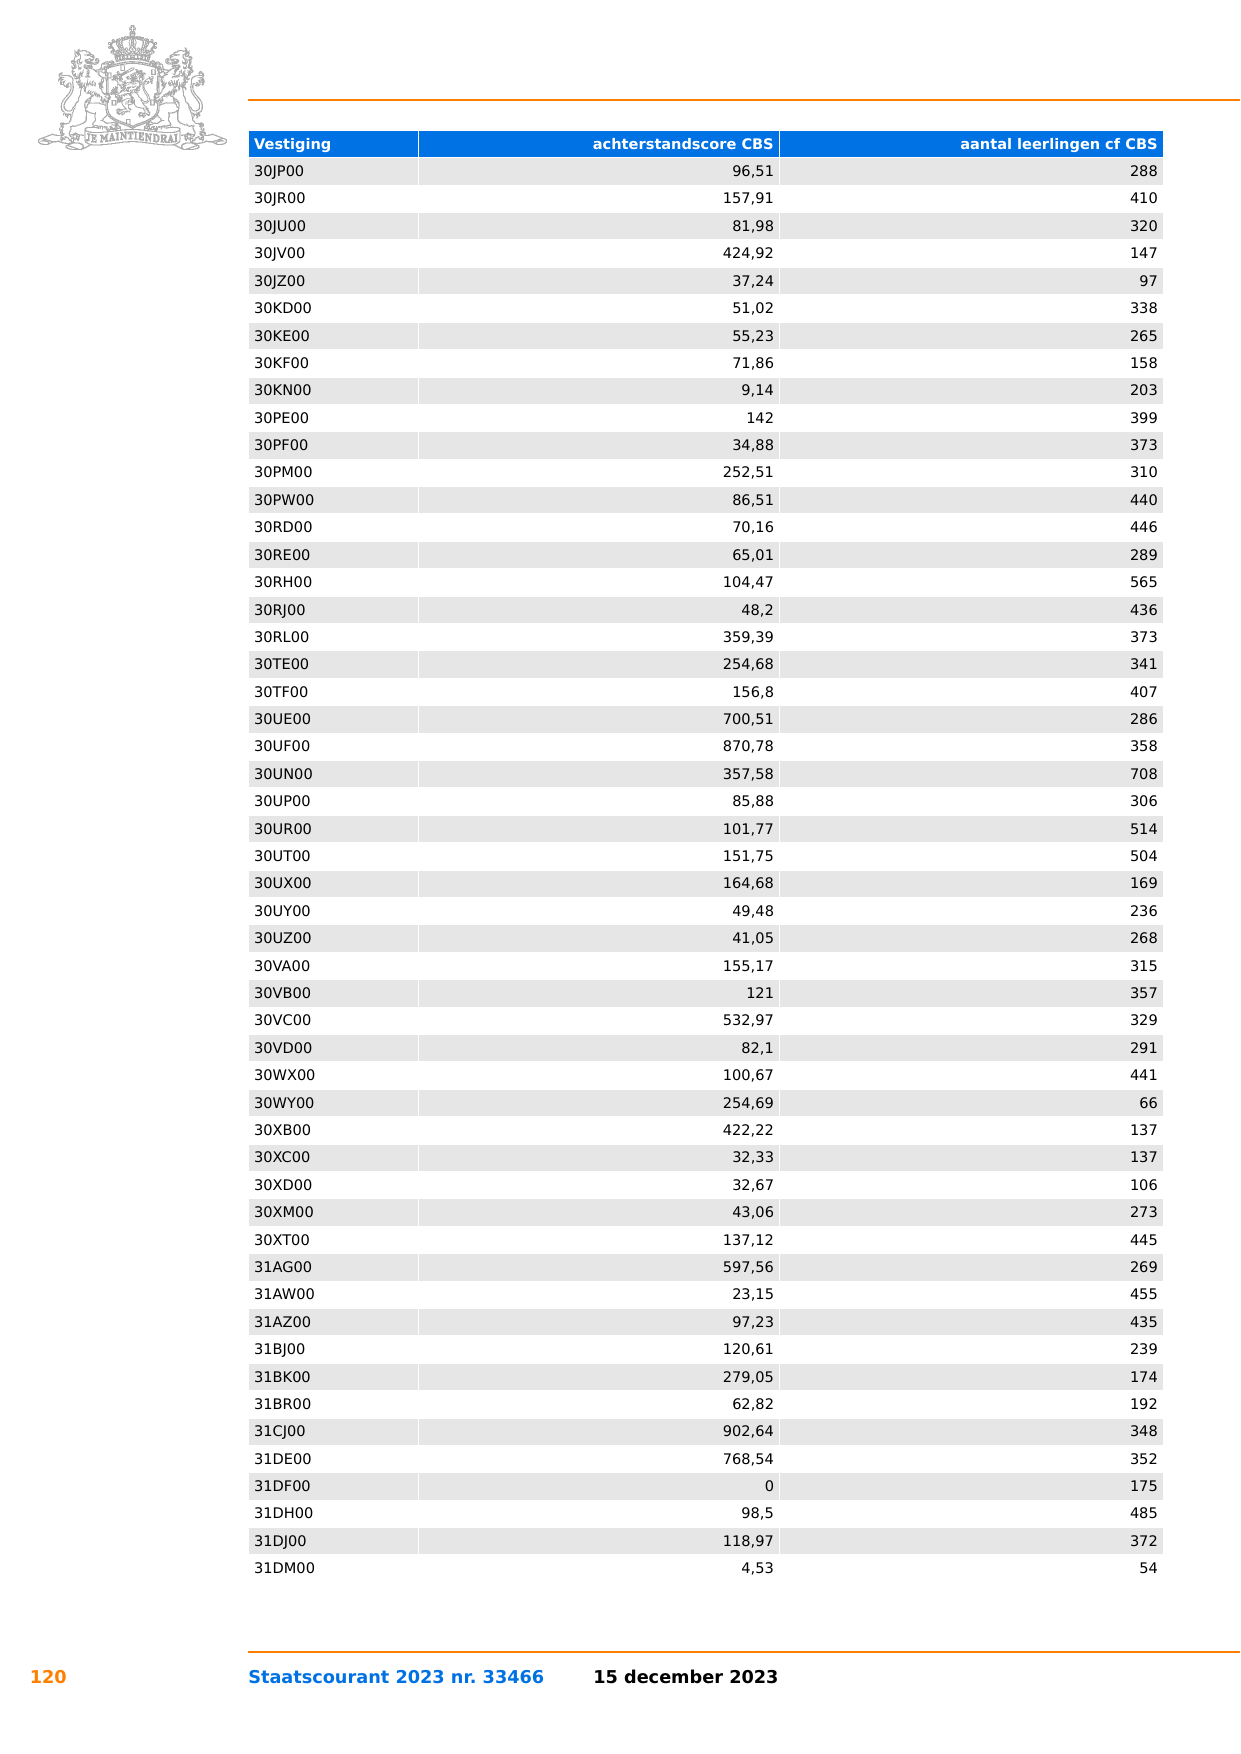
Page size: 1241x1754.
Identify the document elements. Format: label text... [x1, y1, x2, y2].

table_cell 30VC00 [249, 1008, 418, 1034]
table_cell 289 [780, 542, 1163, 568]
table_cell 174 [780, 1364, 1163, 1390]
table_cell 30UX00 [249, 871, 418, 897]
table_cell 164,68 [419, 871, 779, 897]
table_cell 147 [780, 241, 1163, 267]
table_cell 31DJ00 [249, 1528, 418, 1554]
table_cell 30JZ00 [249, 268, 418, 294]
table_cell 32,33 [419, 1145, 779, 1171]
table_cell 357,58 [419, 761, 779, 787]
table_cell 30PE00 [249, 405, 418, 431]
table_cell 358 [780, 734, 1163, 760]
table_cell 30UY00 [249, 898, 418, 924]
table_cell 137,12 [419, 1227, 779, 1253]
table_cell 359,39 [419, 624, 779, 650]
table_cell 118,97 [419, 1528, 779, 1554]
table_cell 504 [780, 843, 1163, 869]
table_cell 30RE00 [249, 542, 418, 568]
table_cell 23,15 [419, 1282, 779, 1308]
table_cell 31DE00 [249, 1446, 418, 1472]
table_cell 192 [780, 1391, 1163, 1417]
table_cell 446 [780, 515, 1163, 541]
table_cell 81,98 [419, 213, 779, 239]
table_cell 203 [780, 378, 1163, 404]
table_cell 306 [780, 789, 1163, 815]
table_cell 31BR00 [249, 1391, 418, 1417]
table_cell 137 [780, 1145, 1163, 1171]
table_cell 155,17 [419, 953, 779, 979]
table_cell 0 [419, 1473, 779, 1500]
table_cell 252,51 [419, 460, 779, 486]
table_cell 315 [780, 953, 1163, 979]
table_cell 30KF00 [249, 350, 418, 376]
table_cell 708 [780, 761, 1163, 787]
table_cell 34,88 [419, 432, 779, 459]
table_cell 156,8 [419, 679, 779, 705]
table_cell 455 [780, 1282, 1163, 1308]
table_cell 254,69 [419, 1090, 779, 1116]
table_cell 30XT00 [249, 1227, 418, 1253]
table_cell 30JP00 [249, 158, 418, 185]
table_cell 870,78 [419, 734, 779, 760]
table_cell 100,67 [419, 1063, 779, 1089]
table_cell 4,53 [419, 1556, 779, 1582]
table_cell 288 [780, 158, 1163, 185]
table_cell 399 [780, 405, 1163, 431]
table_cell 30RH00 [249, 569, 418, 596]
table_cell 30UT00 [249, 843, 418, 869]
table_cell 424,92 [419, 241, 779, 267]
table_cell 30TE00 [249, 651, 418, 678]
table_cell 597,56 [419, 1254, 779, 1281]
table_cell 9,14 [419, 378, 779, 404]
table_cell 31CJ00 [249, 1419, 418, 1445]
table_cell 30WX00 [249, 1063, 418, 1089]
table_cell 48,2 [419, 597, 779, 623]
table_cell 30TF00 [249, 679, 418, 705]
table_cell 97 [780, 268, 1163, 294]
table_cell 30RD00 [249, 515, 418, 541]
table_cell 142 [419, 405, 779, 431]
table_cell 514 [780, 816, 1163, 842]
table_cell 310 [780, 460, 1163, 486]
table_cell 700,51 [419, 706, 779, 733]
table_cell 352 [780, 1446, 1163, 1472]
table_cell 62,82 [419, 1391, 779, 1417]
table_cell 30VA00 [249, 953, 418, 979]
table_cell 120,61 [419, 1336, 779, 1363]
table_cell 169 [780, 871, 1163, 897]
table_cell 30UZ00 [249, 925, 418, 952]
table_header aantal leerlingen cf CBS [780, 131, 1163, 157]
table_cell 121 [419, 980, 779, 1007]
table_cell 265 [780, 323, 1163, 349]
table_cell 43,06 [419, 1199, 779, 1226]
table_cell 54 [780, 1556, 1163, 1582]
table_cell 902,64 [419, 1419, 779, 1445]
table_cell 410 [780, 186, 1163, 212]
table_cell 30PW00 [249, 487, 418, 513]
table_cell 151,75 [419, 843, 779, 869]
table_header Vestiging [249, 131, 418, 157]
table_cell 137 [780, 1117, 1163, 1143]
table_cell 157,91 [419, 186, 779, 212]
table_cell 348 [780, 1419, 1163, 1445]
table_cell 31BK00 [249, 1364, 418, 1390]
table_cell 31DH00 [249, 1501, 418, 1527]
table_cell 30VB00 [249, 980, 418, 1007]
table_header achterstandscore CBS [419, 131, 779, 157]
table_cell 236 [780, 898, 1163, 924]
table_cell 254,68 [419, 651, 779, 678]
table_cell 101,77 [419, 816, 779, 842]
table_cell 768,54 [419, 1446, 779, 1472]
table_cell 373 [780, 432, 1163, 459]
table_cell 445 [780, 1227, 1163, 1253]
table_cell 31AZ00 [249, 1309, 418, 1335]
table_cell 49,48 [419, 898, 779, 924]
table_cell 30UE00 [249, 706, 418, 733]
table_cell 97,23 [419, 1309, 779, 1335]
table_cell 32,67 [419, 1172, 779, 1198]
table_cell 279,05 [419, 1364, 779, 1390]
table_cell 440 [780, 487, 1163, 513]
table_cell 286 [780, 706, 1163, 733]
table_cell 31BJ00 [249, 1336, 418, 1363]
table_cell 71,86 [419, 350, 779, 376]
table_cell 565 [780, 569, 1163, 596]
table_cell 31AW00 [249, 1282, 418, 1308]
table_cell 435 [780, 1309, 1163, 1335]
table_cell 341 [780, 651, 1163, 678]
table_cell 30XC00 [249, 1145, 418, 1171]
table_cell 269 [780, 1254, 1163, 1281]
table_cell 41,05 [419, 925, 779, 952]
table_cell 55,23 [419, 323, 779, 349]
table_cell 30KN00 [249, 378, 418, 404]
table_cell 239 [780, 1336, 1163, 1363]
table_cell 30XD00 [249, 1172, 418, 1198]
table_cell 82,1 [419, 1035, 779, 1061]
picture [38, 25, 227, 150]
table_cell 85,88 [419, 789, 779, 815]
table_cell 30XB00 [249, 1117, 418, 1143]
table_cell 436 [780, 597, 1163, 623]
table_cell 158 [780, 350, 1163, 376]
table_cell 30JV00 [249, 241, 418, 267]
table_cell 30JR00 [249, 186, 418, 212]
table_cell 30UF00 [249, 734, 418, 760]
table_cell 291 [780, 1035, 1163, 1061]
table_cell 66 [780, 1090, 1163, 1116]
table_cell 104,47 [419, 569, 779, 596]
table_cell 329 [780, 1008, 1163, 1034]
table_cell 30WY00 [249, 1090, 418, 1116]
table_cell 30UR00 [249, 816, 418, 842]
table_cell 30UN00 [249, 761, 418, 787]
table_cell 37,24 [419, 268, 779, 294]
table_cell 31AG00 [249, 1254, 418, 1281]
table_cell 30KD00 [249, 295, 418, 322]
table_cell 30RL00 [249, 624, 418, 650]
table_cell 30JU00 [249, 213, 418, 239]
table_cell 30PF00 [249, 432, 418, 459]
table_cell 86,51 [419, 487, 779, 513]
table_cell 30UP00 [249, 789, 418, 815]
table_cell 485 [780, 1501, 1163, 1527]
table_cell 65,01 [419, 542, 779, 568]
table_cell 70,16 [419, 515, 779, 541]
table_cell 30RJ00 [249, 597, 418, 623]
table_cell 106 [780, 1172, 1163, 1198]
table_cell 338 [780, 295, 1163, 322]
table_cell 30XM00 [249, 1199, 418, 1226]
table_cell 51,02 [419, 295, 779, 322]
table_cell 30KE00 [249, 323, 418, 349]
table_cell 30PM00 [249, 460, 418, 486]
table_cell 96,51 [419, 158, 779, 185]
table_cell 31DF00 [249, 1473, 418, 1500]
table_cell 373 [780, 624, 1163, 650]
table_cell 268 [780, 925, 1163, 952]
table_cell 422,22 [419, 1117, 779, 1143]
table_cell 532,97 [419, 1008, 779, 1034]
table_cell 98,5 [419, 1501, 779, 1527]
table_cell 357 [780, 980, 1163, 1007]
table_cell 441 [780, 1063, 1163, 1089]
table_cell 30VD00 [249, 1035, 418, 1061]
table_cell 175 [780, 1473, 1163, 1500]
table_cell 320 [780, 213, 1163, 239]
table_cell 31DM00 [249, 1556, 418, 1582]
table_cell 372 [780, 1528, 1163, 1554]
table_cell 407 [780, 679, 1163, 705]
table_cell 273 [780, 1199, 1163, 1226]
